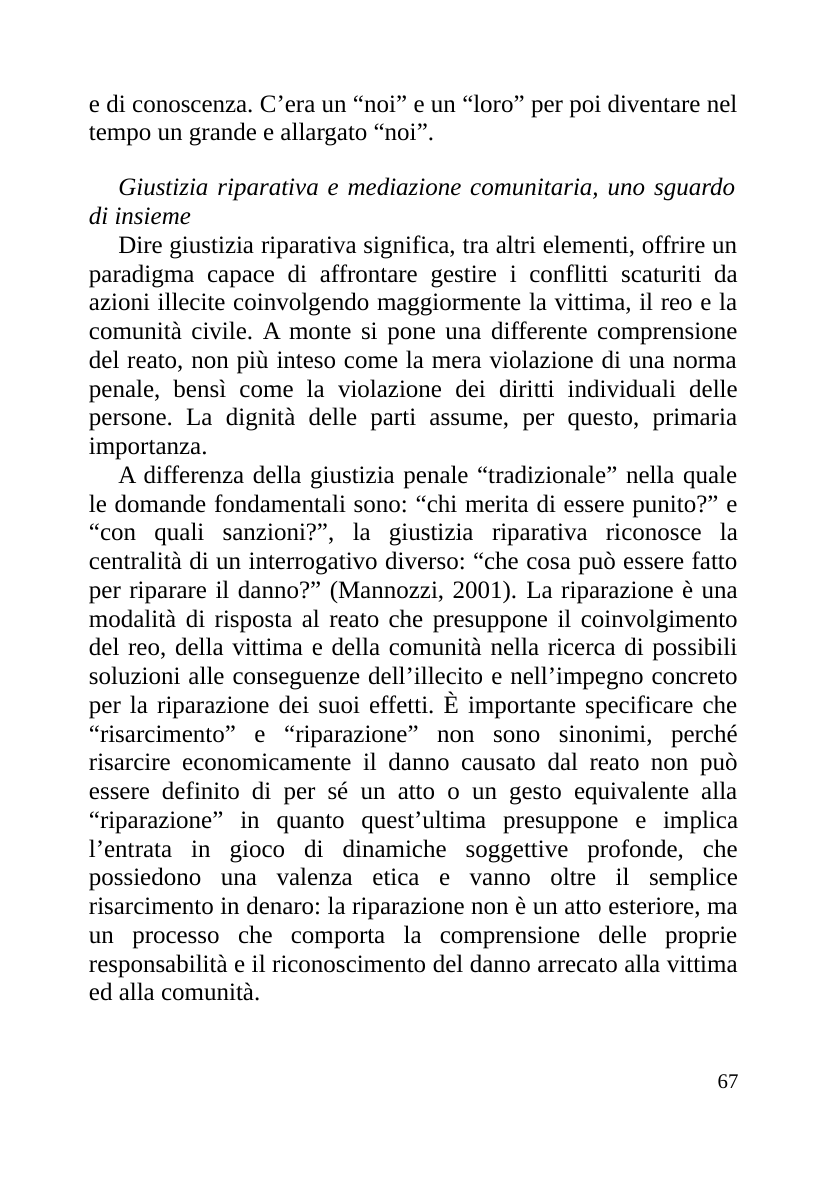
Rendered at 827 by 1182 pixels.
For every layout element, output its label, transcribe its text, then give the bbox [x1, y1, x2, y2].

text Dire giustizia riparativa significa, tra altri elementi, offrire un paradigma capace di affrontare gestire i conflitti scaturiti da azioni illecite coinvolgendo maggiormente la vittima, il reo e la comunità civile. A monte si pone una differente comprensione del reato, non più inteso come la mera violazione di una norma penale, bensì come la violazione dei diritti individuali delle persone. La dignità delle parti assume, per questo, primaria importanza. [89, 230, 738, 460]
text e di conoscenza. C’era un “noi” e un “loro” per poi diventare nel tempo un grande e allargato “noi”. [89, 89, 738, 146]
text Giustizia riparativa e mediazione comunitaria, uno sguardo di insieme [89, 172, 738, 230]
text A differenza della giustizia penale “tradizionale” nella quale le domande fondamentali sono: “chi merita di essere punito?” e “con quali sanzioni?”, la giustizia riparativa riconosce la centralità di un interrogativo diverso: “che cosa può essere fatto per riparare il danno?” (Mannozzi, 2001). La riparazione è una modalità di risposta al reato che presuppone il coinvolgimento del reo, della vittima e della comunità nella ricerca di possibili soluzioni alle conseguenze dell’illecito e nell’impegno concreto per la riparazione dei suoi effetti. È importante specificare che “risarcimento” e “riparazione” non sono sinonimi, perché risarcire economicamente il danno causato dal reato non può essere definito di per sé un atto o un gesto equivalente alla “riparazione” in quanto quest’ultima presuppone e implica l’entrata in gioco di dinamiche soggettive profonde, che possiedono una valenza etica e vanno oltre il semplice risarcimento in denaro: la riparazione non è un atto esteriore, ma un processo che comporta la comprensione delle proprie responsabilità e il riconoscimento del danno arrecato alla vittima ed alla comunità. [89, 460, 738, 1006]
